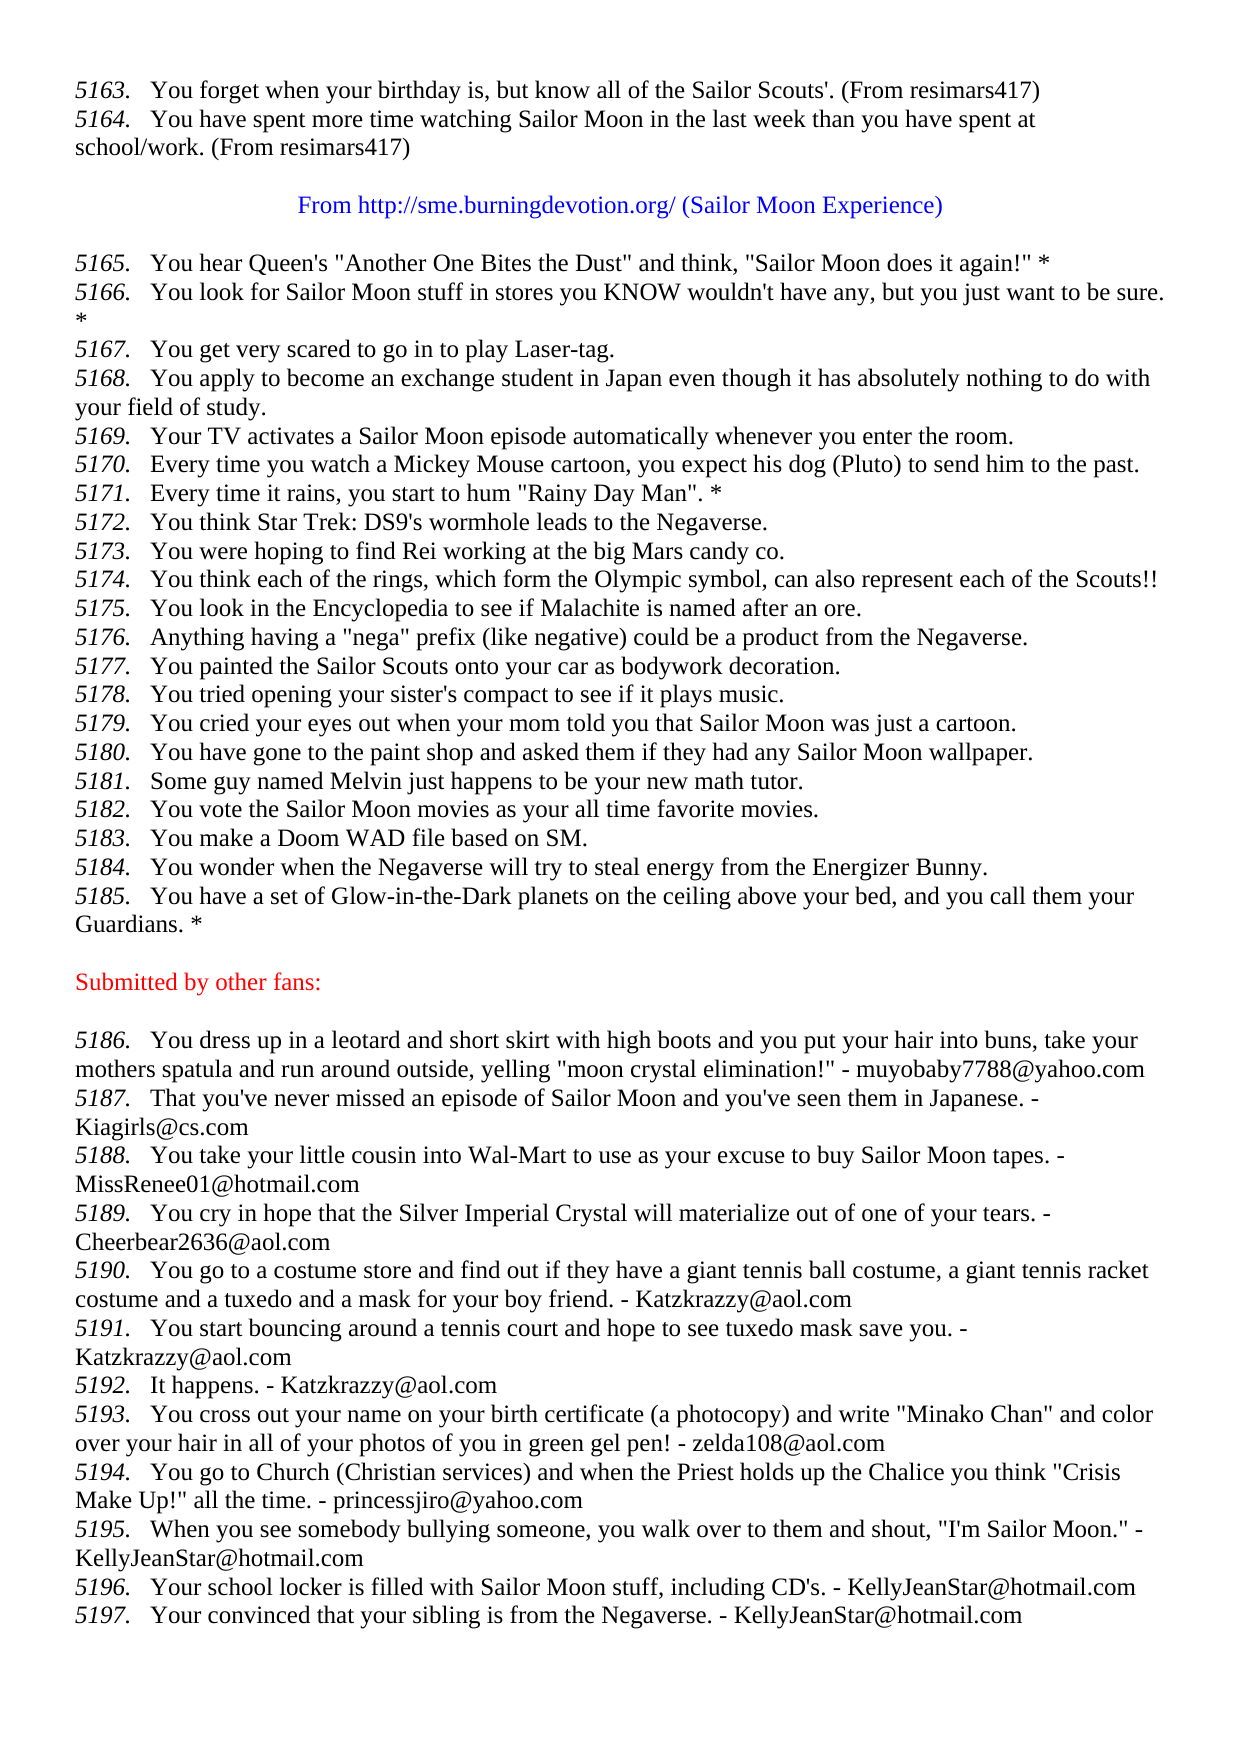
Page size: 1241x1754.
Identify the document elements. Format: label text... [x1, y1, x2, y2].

list You painted the Sailor Scouts onto your car as bodywork decoration. [75, 651, 1165, 679]
list That you've never missed an episode of Sailor Moon and you've seen them in Japanese. - Kiagirls@cs.com [75, 1083, 1165, 1140]
list You cross out your name on your birth certificate (a photocopy) and write "Minako Chan" and color over your hair in all of your photos of you in green gel pen! - zelda108@aol.com [75, 1399, 1165, 1457]
list You start bouncing around a tennis court and hope to see tuxedo mask save you. - Katzkrazzy@aol.com [75, 1313, 1165, 1370]
list Your school locker is filled with Sailor Moon stuff, including CD's. - KellyJeanStar@hotmail.com [75, 1572, 1165, 1600]
list Every time you watch a Mickey Mouse cartoon, you expect his dog (Pluto) to send him to the past. [75, 449, 1165, 478]
list You have gone to the paint shop and asked them if they had any Sailor Moon wallpaper. [75, 737, 1165, 766]
list Some guy named Melvin just happens to be your new math tutor. [75, 766, 1165, 794]
list You dress up in a leotard and short skirt with high boots and you put your hair into buns, take your mothers spatula and run around outside, yelling "moon crystal elimination!" - muyobaby7788@yahoo.com [75, 1025, 1165, 1083]
list You look for Sailor Moon stuff in stores you KNOW wouldn't have any, but you just want to be sure. * [75, 277, 1165, 334]
list You take your little cousin into Wal-Mart to use as your excuse to buy Sailor Moon tapes. - MissRenee01@hotmail.com [75, 1140, 1165, 1198]
list You make a Doom WAD file based on SM. [75, 823, 1165, 852]
list You think each of the rings, which form the Olympic symbol, can also represent each of the Scouts!! [75, 564, 1165, 593]
list You have a set of Glow-in-the-Dark planets on the ceiling above your bed, and you call them your Guardians. * [75, 881, 1165, 938]
list When you see somebody bullying someone, you walk over to them and shout, "I'm Sailor Moon." - KellyJeanStar@hotmail.com [75, 1514, 1165, 1572]
list It happens. - Katzkrazzy@aol.com [75, 1370, 1165, 1399]
list Your TV activates a Sailor Moon episode automatically whenever you enter the room. [75, 421, 1165, 449]
list You apply to become an exchange student in Japan even though it has absolutely nothing to do with your field of study. [75, 363, 1165, 421]
list Every time it rains, you start to hum "Rainy Day Man". * [75, 478, 1165, 507]
list You tried opening your sister's compact to see if it plays music. [75, 679, 1165, 708]
list Your convinced that your sibling is from the Negaverse. - KellyJeanStar@hotmail.com [75, 1600, 1165, 1629]
list You look in the Encyclopedia to see if Malachite is named after an ore. [75, 593, 1165, 622]
list You cry in hope that the Silver Imperial Crystal will materialize out of one of your tears. - Cheerbear2636@aol.com [75, 1198, 1165, 1255]
list You think Star Trek: DS9's wormhole leads to the Negaverse. [75, 507, 1165, 536]
list You go to Church (Christian services) and when the Priest holds up the Chalice you think "Crisis Make Up!" all the time. - princessjiro@yahoo.com [75, 1457, 1165, 1514]
list You hear Queen's "Another One Bites the Dust" and think, "Sailor Moon does it again!" * [75, 248, 1165, 277]
list You wonder when the Negaverse will try to steal energy from the Energizer Bunny. [75, 852, 1165, 881]
text Submitted by other fans: [75, 967, 1165, 996]
list You cried your eyes out when your mom told you that Sailor Moon was just a cartoon. [75, 708, 1165, 737]
list You were hoping to find Rei working at the big Mars candy co. [75, 536, 1165, 564]
text From http://sme.burningdevotion.org/ (Sailor Moon Experience) [75, 190, 1165, 219]
list You have spent more time watching Sailor Moon in the last week than you have spent at school/work. (From resimars417) [75, 104, 1165, 161]
list You vote the Sailor Moon movies as your all time favorite movies. [75, 794, 1165, 823]
list You go to a costume store and find out if they have a giant tennis ball costume, a giant tennis racket costume and a tuxedo and a mask for your boy friend. - Katzkrazzy@aol.com [75, 1255, 1165, 1313]
list You forget when your birthday is, but know all of the Sailor Scouts'. (From resimars417) [75, 75, 1165, 104]
list You get very scared to go in to play Laser-tag. [75, 334, 1165, 363]
list Anything having a "nega" prefix (like negative) could be a product from the Negaverse. [75, 622, 1165, 651]
